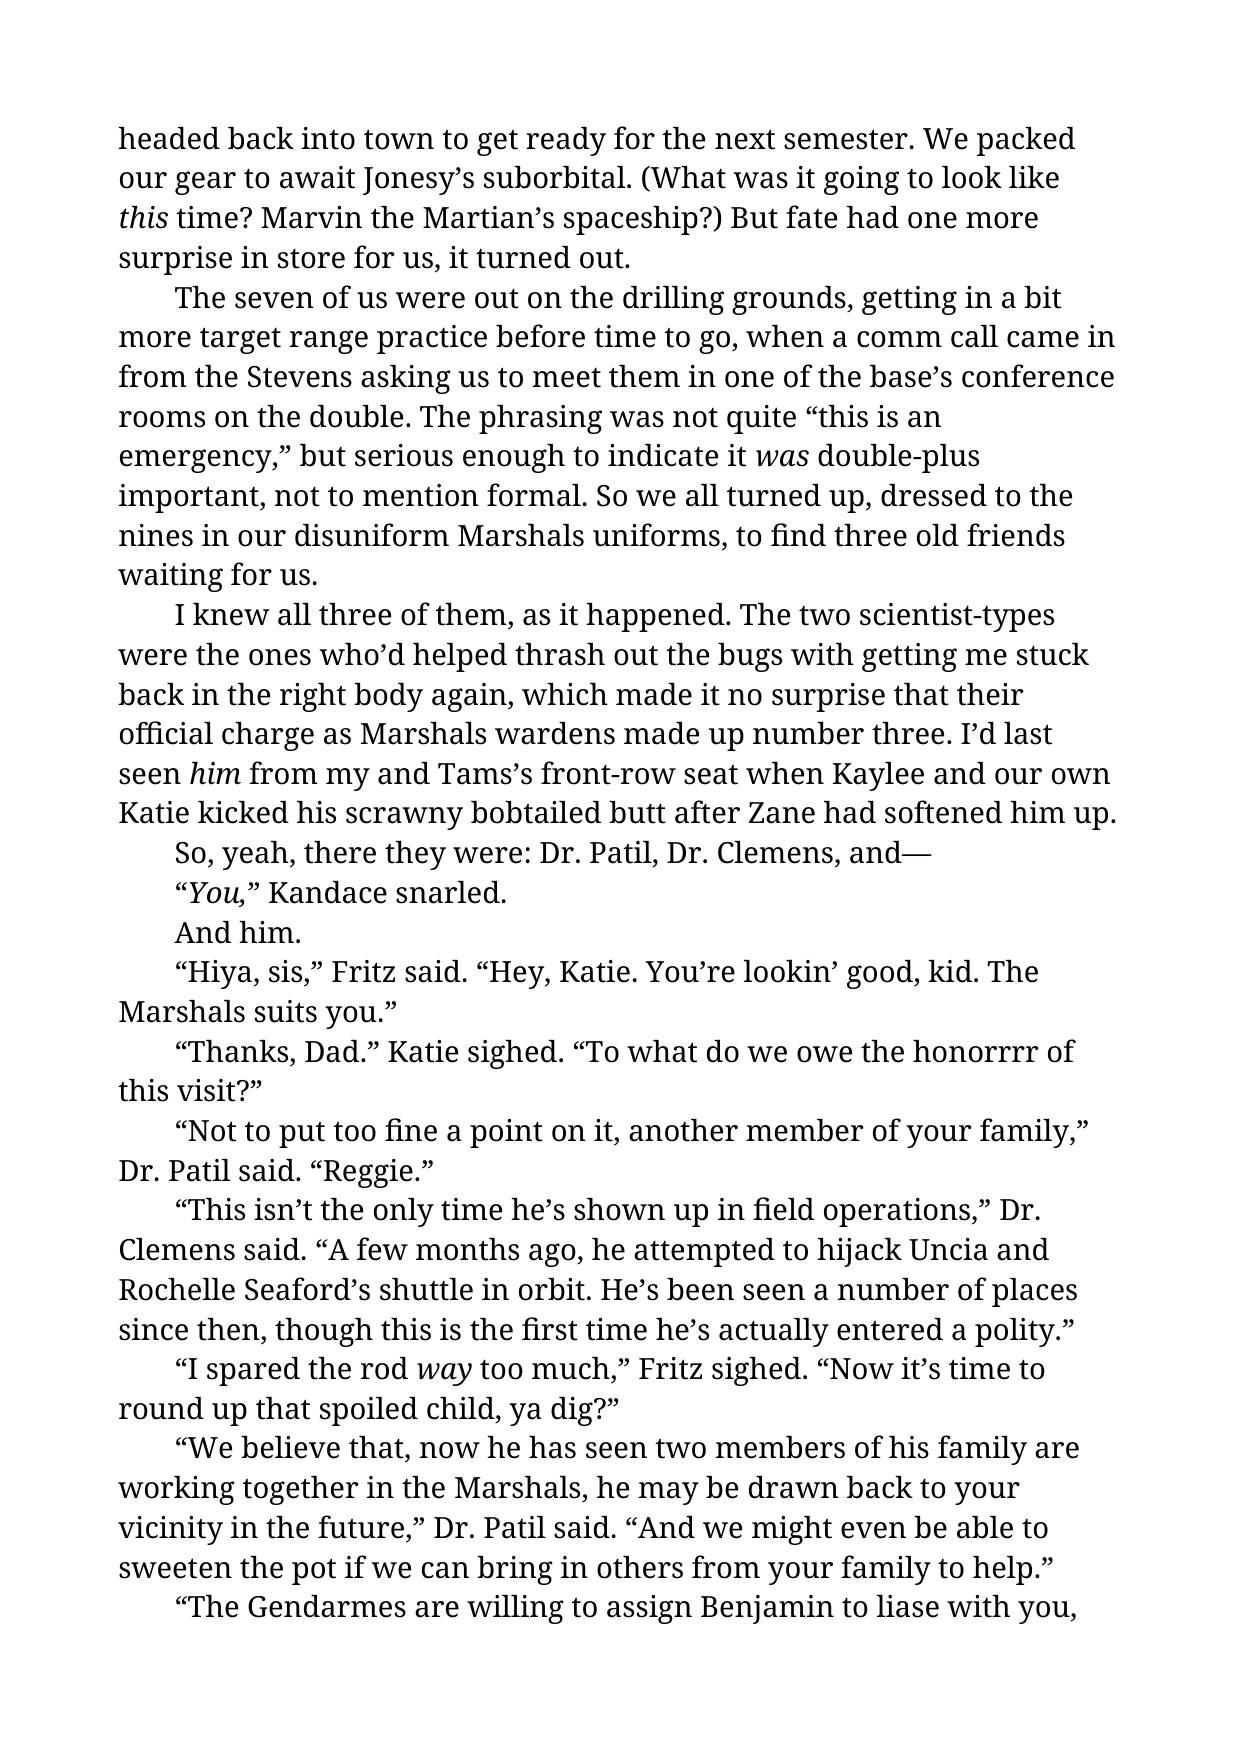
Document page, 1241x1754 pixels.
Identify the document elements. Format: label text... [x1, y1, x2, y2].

text And him. [118, 912, 1122, 952]
text “Thanks, Dad.” Katie sighed. “To what do we owe the honorrrr of this visit?” [118, 1031, 1122, 1110]
text headed back into town to get ready for the next semester. We packed our gear to await Jonesy’s suborbital. (What was it going to look like this time? Marvin the Martian’s spaceship?) But fate had one more surprise in store for us, it turned out. [118, 118, 1122, 277]
text “Not to put too fine a point on it, another member of your family,” Dr. Patil said. “Reggie.” [118, 1110, 1122, 1190]
text So, yeah, there they were: Dr. Patil, Dr. Clemens, and— [118, 832, 1122, 872]
text “The Gendarmes are willing to assign Benjamin to liase with you, [118, 1587, 1122, 1626]
text The seven of us were out on the drilling grounds, getting in a bit more target range practice before time to go, when a comm call came in from the Stevens asking us to meet them in one of the base’s conference rooms on the double. The phrasing was not quite “this is an emergency,” but serious enough to indicate it was double-plus important, not to mention formal. So we all turned up, dressed to the nines in our disuniform Marshals uniforms, to find three old friends waiting for us. [118, 277, 1122, 594]
text “I spared the rod way too much,” Fritz sighed. “Now it’s time to round up that spoiled child, ya dig?” [118, 1348, 1122, 1428]
text “This isn’t the only time he’s shown up in field operations,” Dr. Clemens said. “A few months ago, he attempted to hijack Uncia and Rochelle Seaford’s shuttle in orbit. He’s been seen a number of places since then, though this is the first time he’s actually entered a polity.” [118, 1190, 1122, 1348]
text “You,” Kandace snarled. [118, 872, 1122, 912]
text I knew all three of them, as it happened. The two scientist-types were the ones who’d helped thrash out the bugs with getting me stuck back in the right body again, which made it no surprise that their official charge as Marshals wardens made up number three. I’d last seen him from my and Tams’s front-row seat when Kaylee and our own Katie kicked his scrawny bobtailed butt after Zane had softened him up. [118, 594, 1122, 832]
text “Hiya, sis,” Fritz said. “Hey, Katie. You’re lookin’ good, kid. The Marshals suits you.” [118, 952, 1122, 1031]
text “We believe that, now he has seen two members of his family are working together in the Marshals, he may be drawn back to your vicinity in the future,” Dr. Patil said. “And we might even be able to sweeten the pot if we can bring in others from your family to help.” [118, 1428, 1122, 1587]
